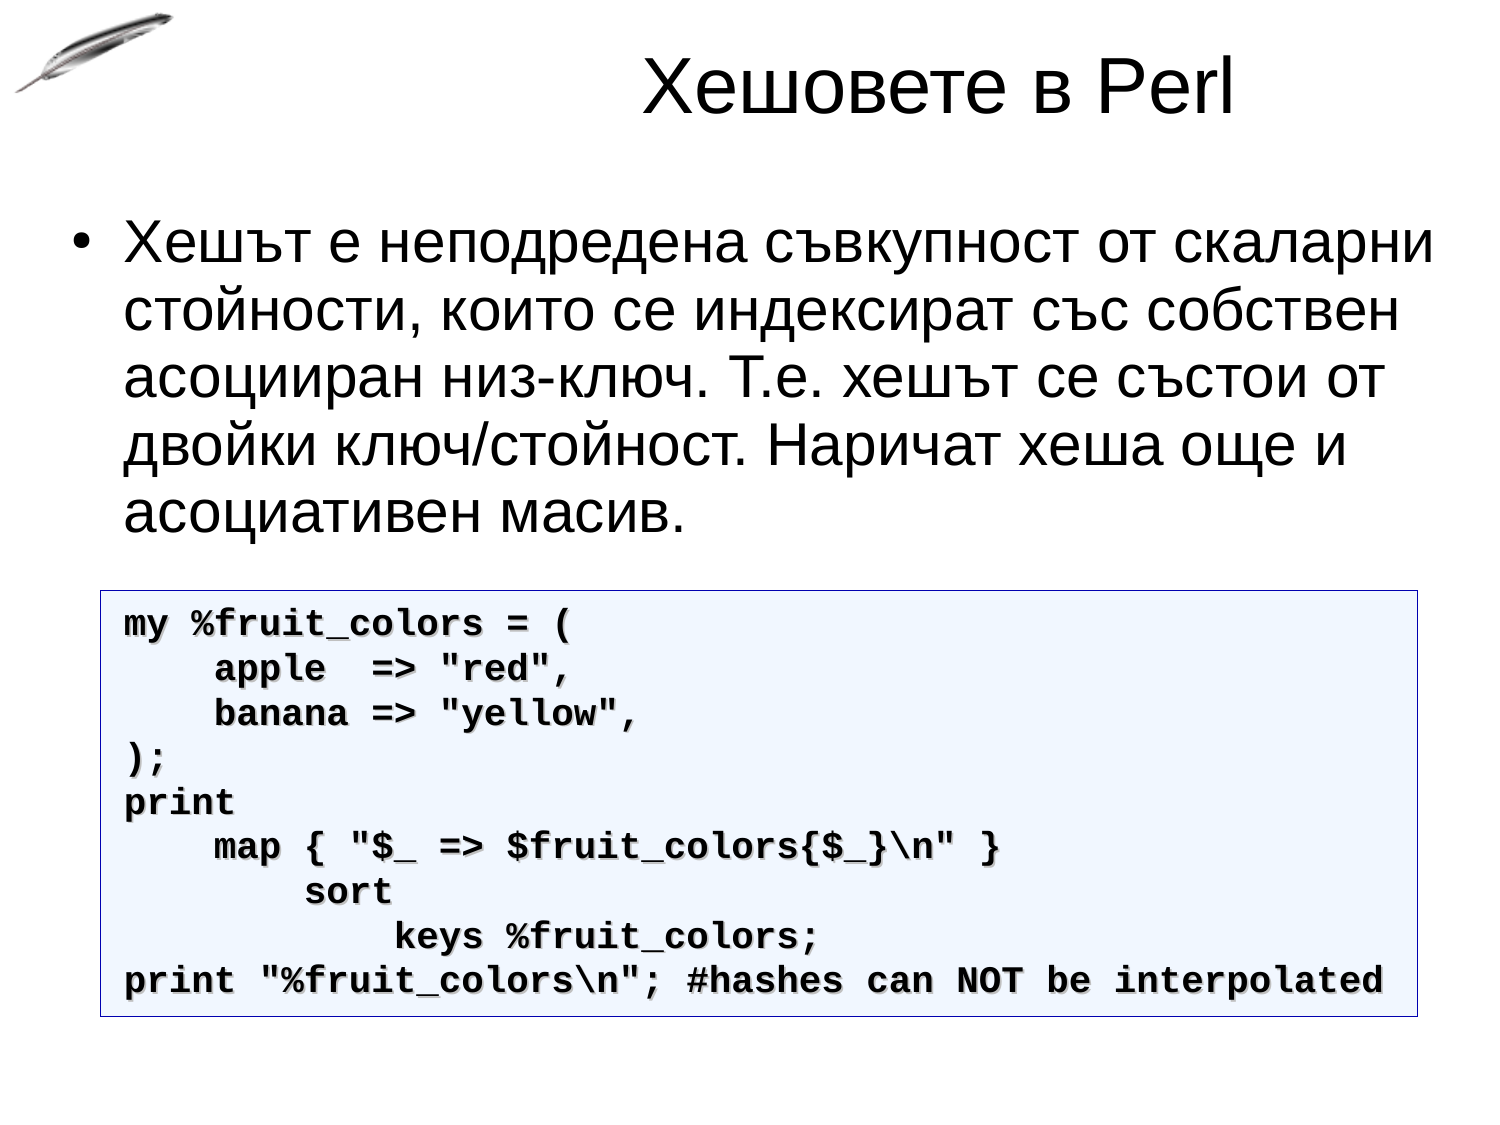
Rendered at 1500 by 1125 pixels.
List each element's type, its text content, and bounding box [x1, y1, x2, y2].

list Хешът е неподредена съвкупност от скаларни стойности, които се индексират със собствен асоцииран низ-ключ. Т.е. хешът се състои от двойки ключ/стойност. Наричат хеша още и асоциативен масив. [53, 207, 1447, 1084]
title Хешовете в Perl [419, 0, 1459, 176]
text_box my %fruit_colors = ( apple => "red", banana => "yellow", ); print map { "$_ => $fruit_colors{$_}\n" } sort keys %fruit_colors; print "%fruit_colors\n"; #hashes can NOT be interpolated [100, 590, 1418, 1016]
picture [11, 11, 179, 95]
